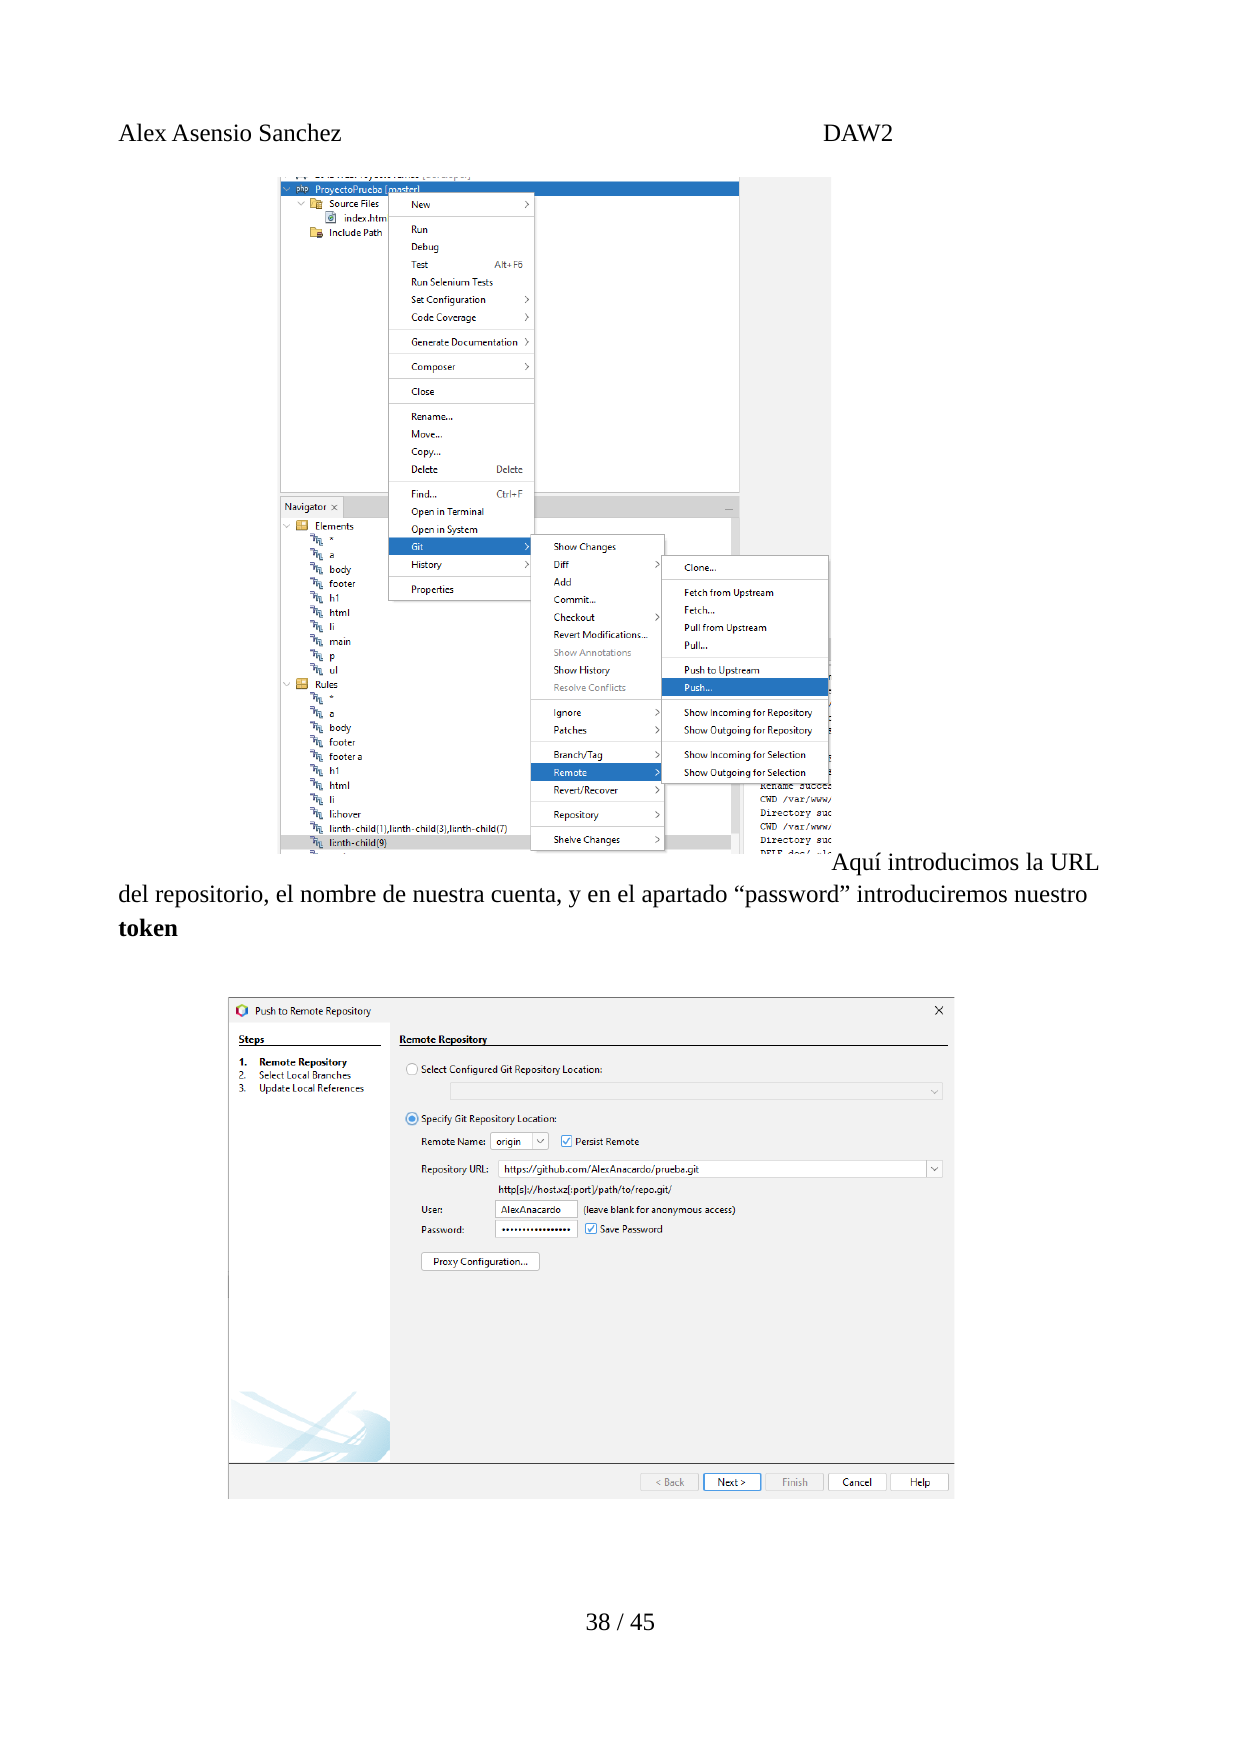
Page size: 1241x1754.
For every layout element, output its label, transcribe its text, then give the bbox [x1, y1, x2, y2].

picture [227, 997, 955, 1499]
text Aquí introducimos la URL del repositorio, el nombre de nuestra cuenta, y en el apartado “password” introduciremos nuestro token [118, 847, 1122, 941]
picture [277, 177, 832, 854]
